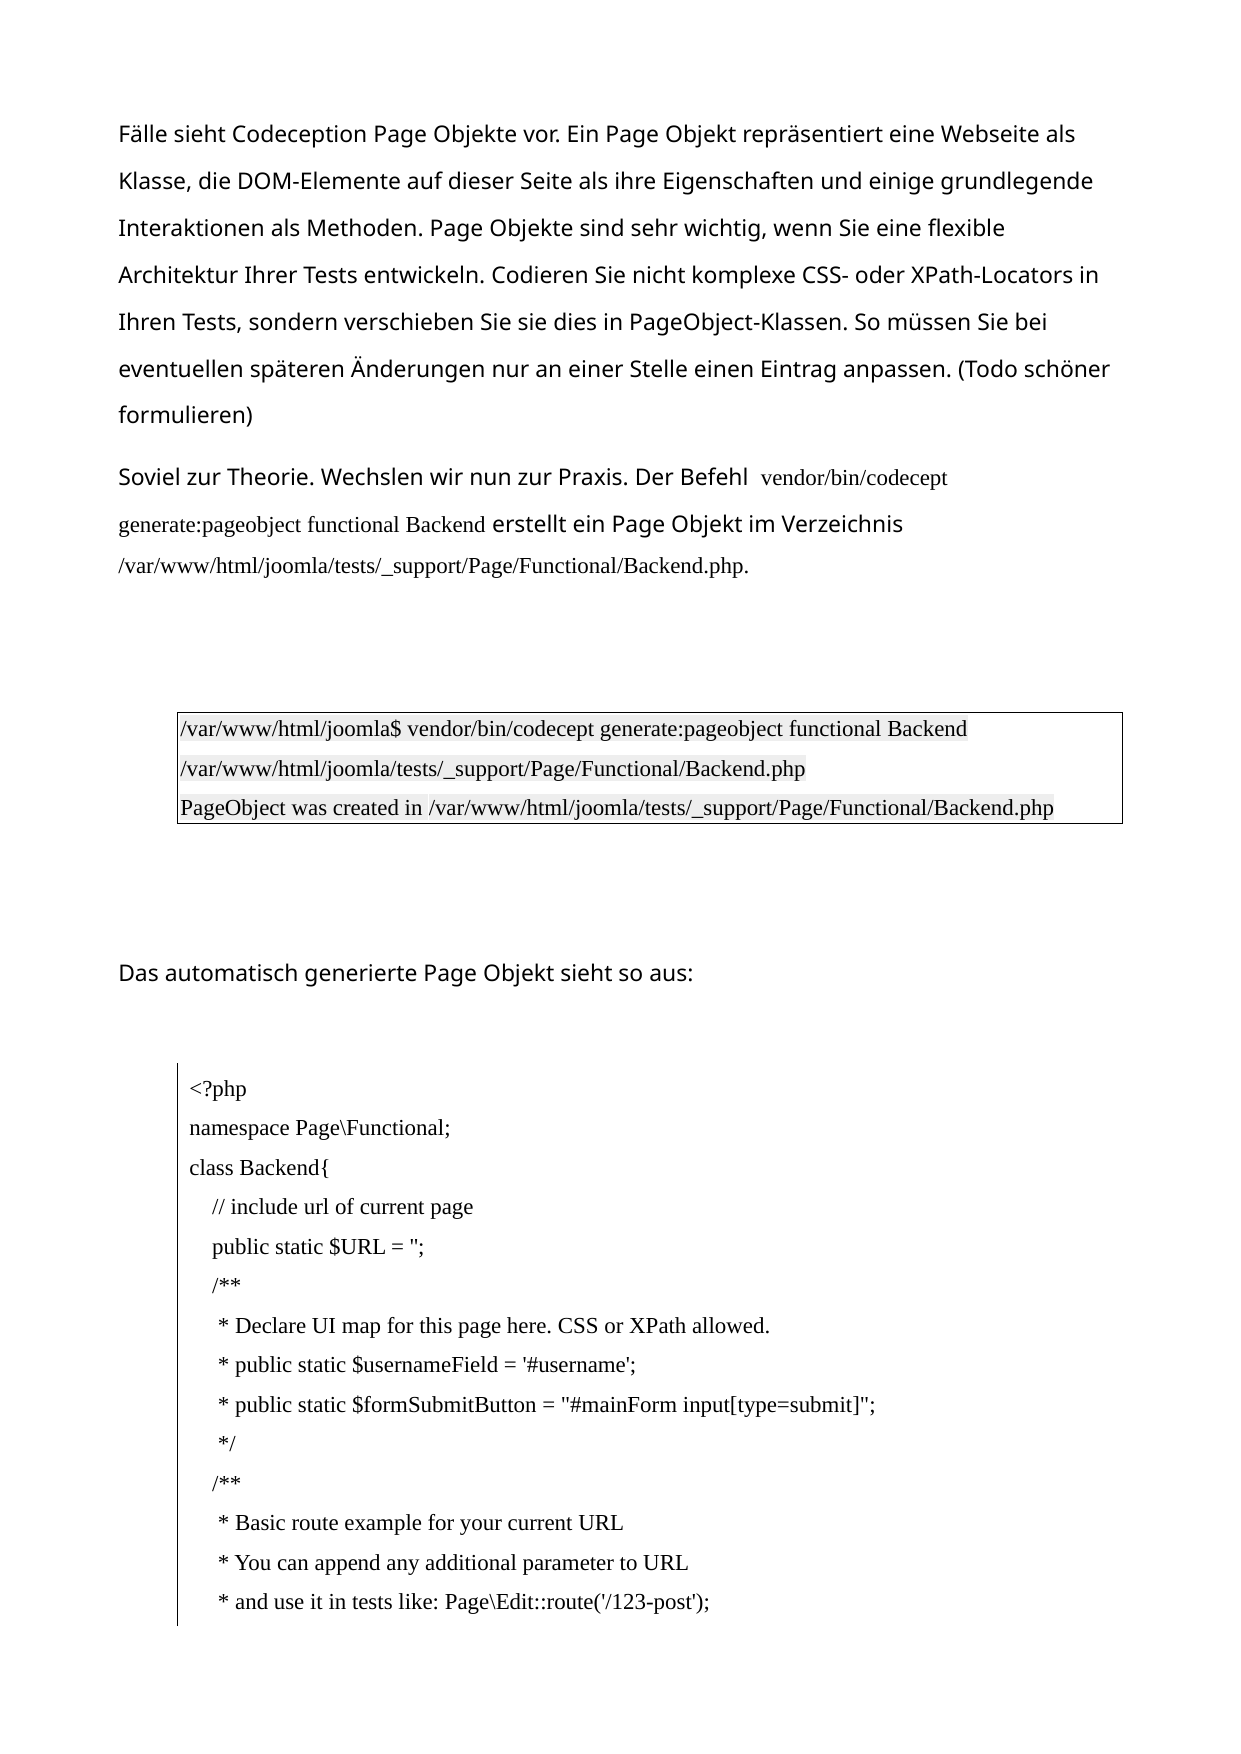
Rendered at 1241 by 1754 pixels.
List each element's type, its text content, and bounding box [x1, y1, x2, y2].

text Das automatisch generierte Page Objekt sieht so aus: [118, 957, 1122, 988]
text Soviel zur Theorie. Wechslen wir nun zur Praxis. Der Befehl vendor/bin/codecept generate:pageobject functional Backend erstellt ein Page Objekt im Verzeichnis /var/www/html/joomla/tests/_support/Page/Functional/Backend.php. [118, 461, 1122, 578]
text /var/www/html/joomla$ vendor/bin/codecept generate:pageobject functional Backend /var/www/html/joomla/tests/_support/Page/Functional/Backend.php PageObject was created in /var/www/html/joomla/tests/_support/Page/Functional/Backend.php [178, 713, 1122, 823]
text Fälle sieht Codeception Page Objekte vor. Ein Page Objekt repräsentiert eine Webseite als Klasse, die DOM-Elemente auf dieser Seite als ihre Eigenschaften und einige grundlegende Interaktionen als Methoden. Page Objekte sind sehr wichtig, wenn Sie eine flexible Architektur Ihrer Tests entwickeln. Codieren Sie nicht komplexe CSS- oder XPath-Locators in Ihren Tests, sondern verschieben Sie sie dies in PageObject-Klassen. So müssen Sie bei eventuellen späteren Änderungen nur an einer Stelle einen Eintrag anpassen. (Todo schöner formulieren) [118, 118, 1122, 431]
text <?php namespace Page\Functional; class Backend{ // include url of current page public static $URL = ''; /** * Declare UI map for this page here. CSS or XPath allowed. * public static $usernameField = '#username'; * public static $formSubmitButton = "#mainForm input[type=submit]"; */ /** * Basic route example for your current URL * You can append any additional parameter to URL * and use it in tests like: Page\Edit::route('/123-post'); [178, 1063, 1122, 1626]
